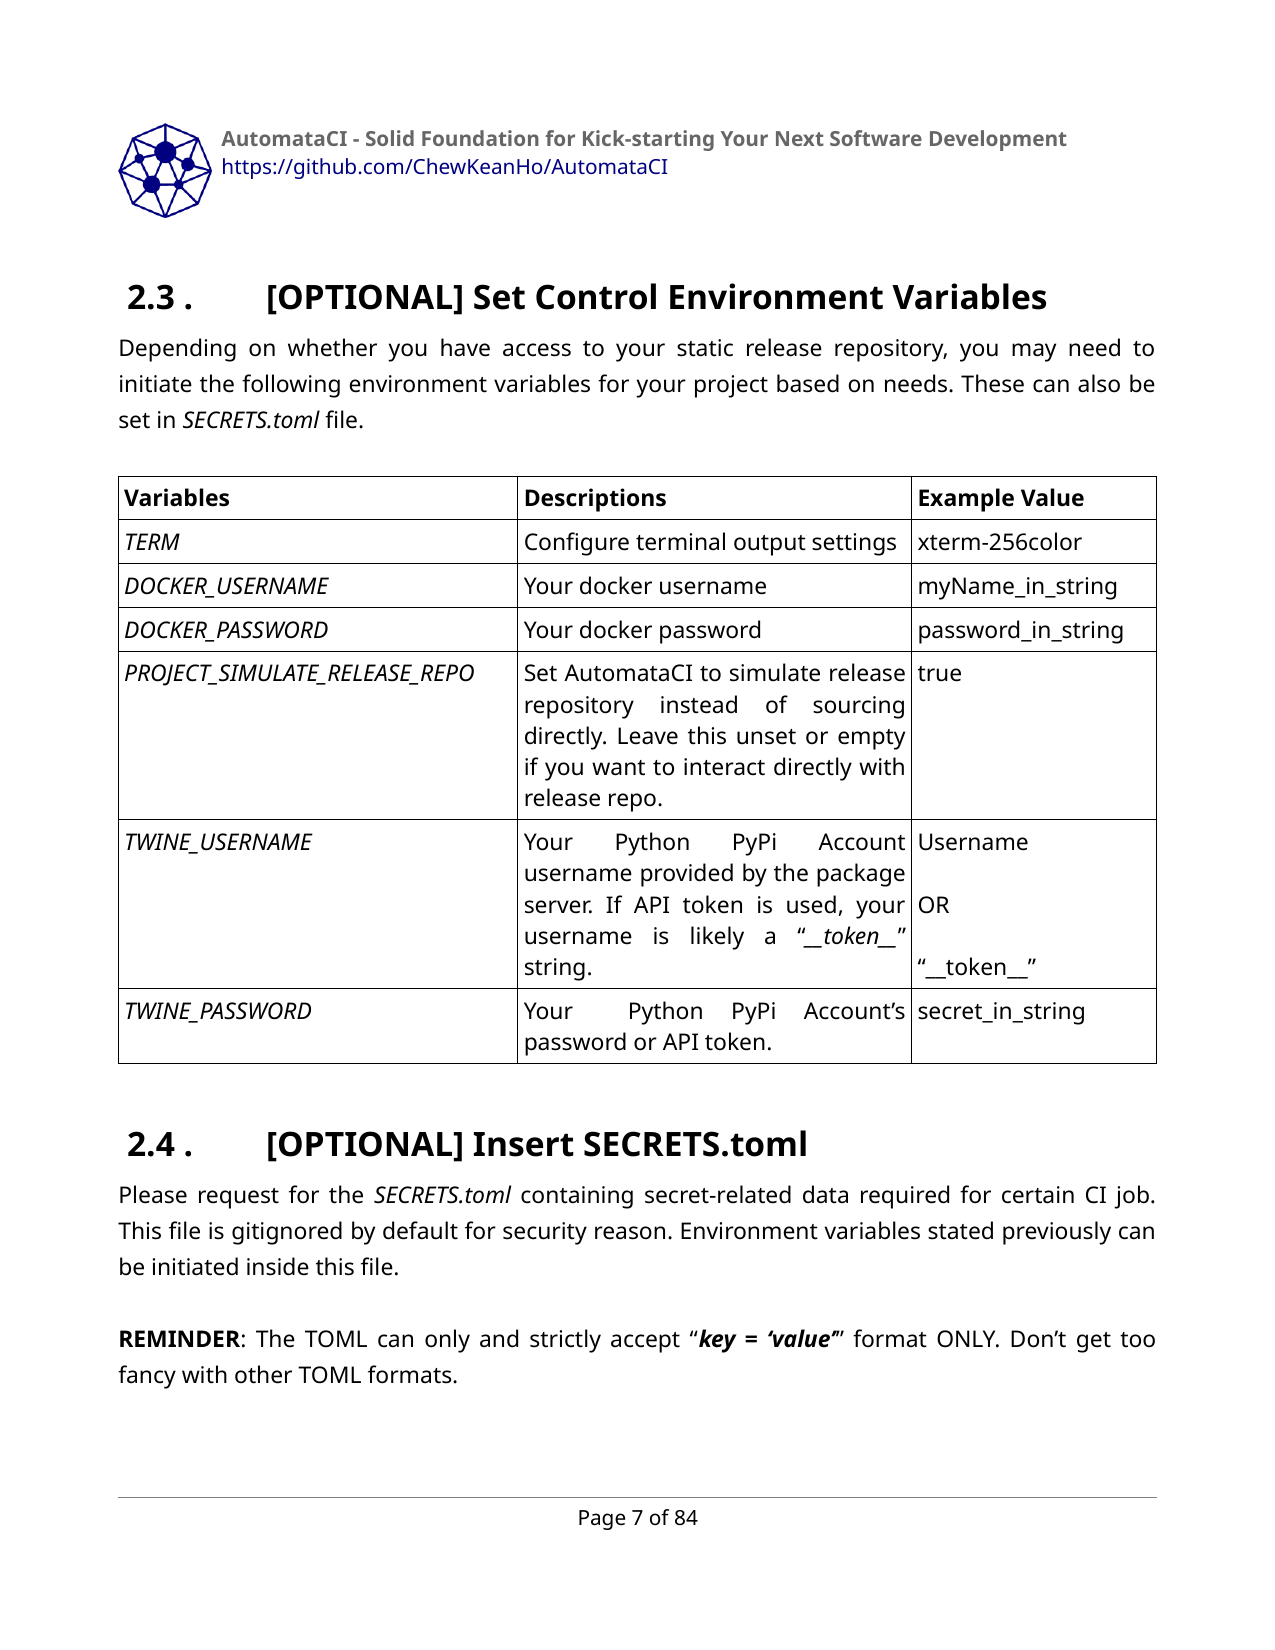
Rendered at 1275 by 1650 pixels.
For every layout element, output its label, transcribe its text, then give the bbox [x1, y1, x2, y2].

table_header Descriptions [518, 477, 911, 519]
table_cell Your Python PyPi Account’s password or API token. [518, 989, 911, 1063]
text Please request for the SECRETS.toml containing secret-related data required for certain CI job. This file is gitignored by default for security reason. Environment variables stated previously can be initiated inside this file. [118, 1179, 1157, 1282]
table_cell DOCKER_USERNAME [119, 564, 517, 607]
table_cell Configure terminal output settings [518, 520, 911, 563]
table_cell TWINE_PASSWORD [119, 989, 517, 1063]
table_cell PROJECT_SIMULATE_RELEASE_REPO [119, 652, 517, 819]
table_cell myName_in_string [912, 564, 1156, 607]
text Depending on whether you have access to your static release repository, you may need to initiate the following environment variables for your project based on needs. These can also be set in SECRETS.toml file. [118, 332, 1157, 435]
table_cell DOCKER_PASSWORD [119, 608, 517, 651]
table_cell TWINE_USERNAME [119, 820, 517, 988]
table_cell xterm-256color [912, 520, 1156, 563]
subtitle [OPTIONAL] Set Control Environment Variables [118, 274, 1157, 319]
subtitle [OPTIONAL] Insert SECRETS.toml [118, 1121, 1157, 1167]
table_header Example Value [912, 477, 1156, 519]
table_header Variables [119, 477, 517, 519]
table_cell Your docker password [518, 608, 911, 651]
picture [118, 123, 212, 218]
table_cell secret_in_string [912, 989, 1156, 1063]
table_cell Set AutomataCI to simulate release repository instead of sourcing directly. Leave this unset or empty if you want to interact directly with release repo. [518, 652, 911, 819]
table_cell Your docker username [518, 564, 911, 607]
table_cell TERM [119, 520, 517, 563]
table_cell true [912, 652, 1156, 819]
table_cell Your Python PyPi Account username provided by the package server. If API token is used, your username is likely a “__token__” string. [518, 820, 911, 988]
table_cell Username OR “__token__” [912, 820, 1156, 988]
table_cell password_in_string [912, 608, 1156, 651]
text REMINDER: The TOML can only and strictly accept “key = ‘value’” format ONLY. Don’t get too fancy with other TOML formats. [118, 1323, 1157, 1390]
